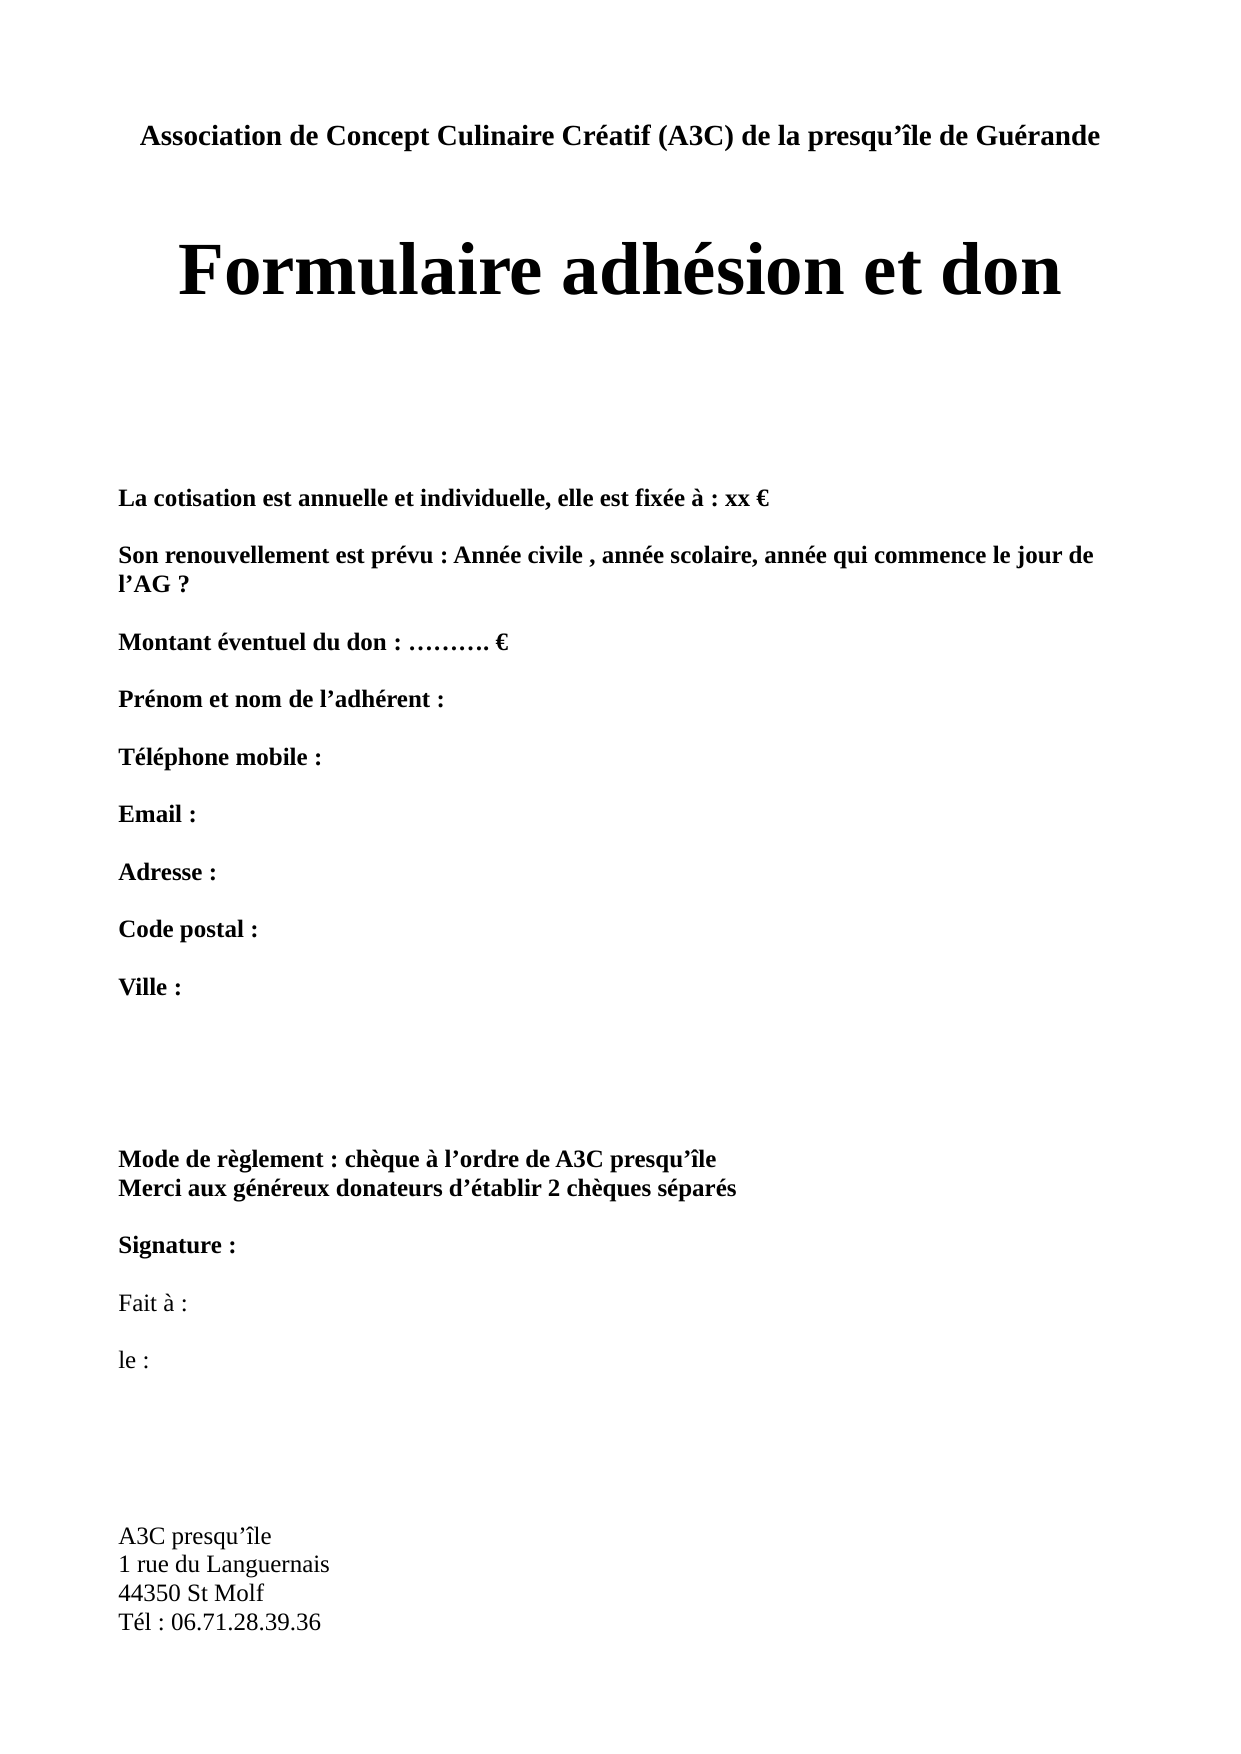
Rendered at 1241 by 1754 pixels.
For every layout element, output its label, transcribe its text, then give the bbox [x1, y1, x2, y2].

text le : [118, 1346, 1122, 1374]
text Adresse : [118, 857, 1122, 886]
text Code postal : [118, 914, 1122, 943]
text Signature : [118, 1231, 1122, 1259]
text Son renouvellement est prévu : Année civile , année scolaire, année qui commence le jour de l’AG ? [118, 541, 1122, 598]
text Téléphone mobile : [118, 742, 1122, 771]
text Fait à : [118, 1288, 1122, 1317]
text La cotisation est annuelle et individuelle, elle est fixée à : xx € [118, 483, 1122, 512]
text Prénom et nom de l’adhérent : [118, 684, 1122, 713]
text Email : [118, 799, 1122, 828]
text Ville : [118, 972, 1122, 1001]
text Montant éventuel du don : ………. € [118, 627, 1122, 656]
text Merci aux généreux donateurs d’établir 2 chèques séparés [118, 1173, 1122, 1202]
text Formulaire adhésion et don [118, 224, 1122, 311]
text Mode de règlement : chèque à l’ordre de A3C presqu’île [118, 1144, 1122, 1173]
